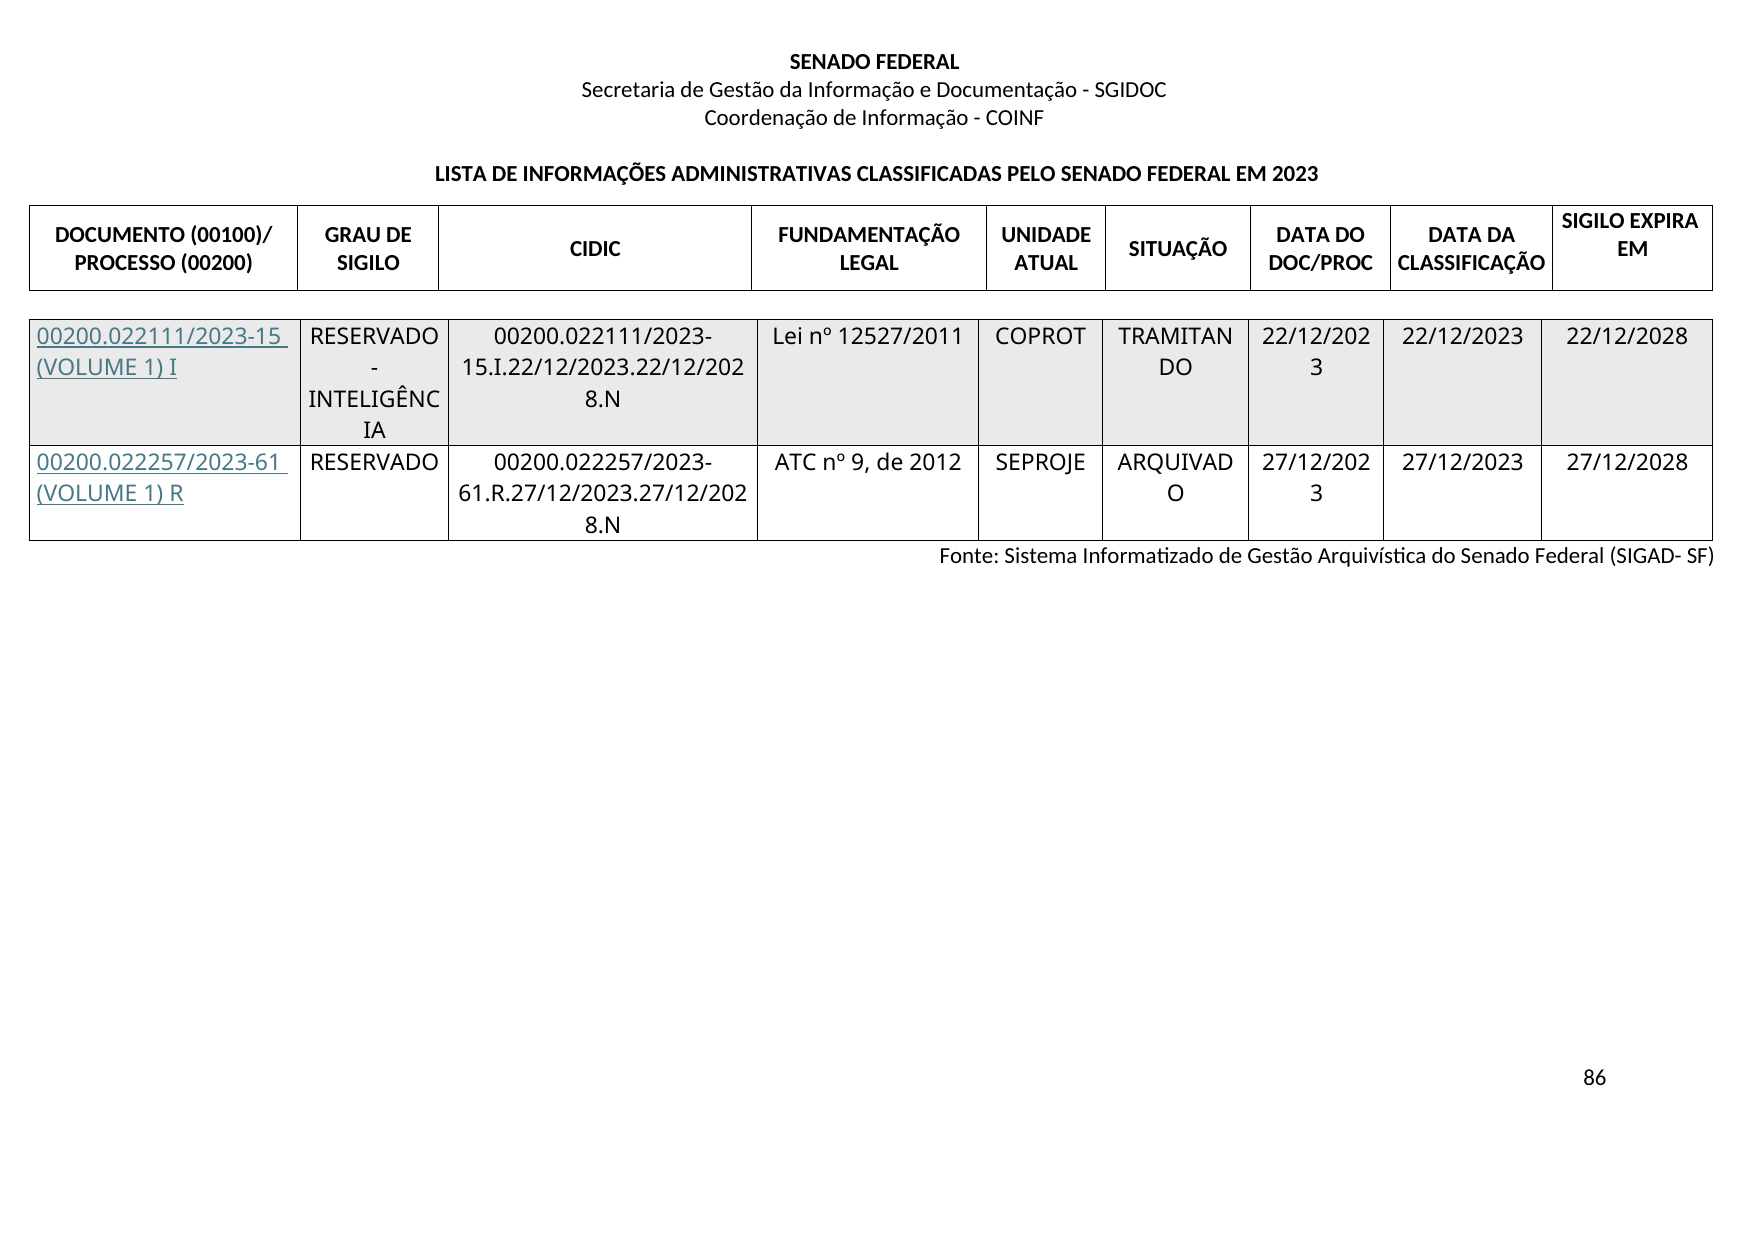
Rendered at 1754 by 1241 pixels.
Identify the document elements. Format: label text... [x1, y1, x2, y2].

table_cell SEPROJE [979, 446, 1102, 540]
table_cell 00200.022111/2023-15.I.22/12/2023.22/12/2028.N [449, 320, 757, 445]
text Fonte: Sistema Informatizado de Gestão Arquivística do Senado Federal (SIGAD- SF) [103, 541, 1716, 569]
table_cell 00200.022111/2023-15 (VOLUME 1) I [30, 320, 300, 445]
table_cell 27/12/2023 [1249, 446, 1383, 540]
table_cell 22/12/2028 [1542, 320, 1712, 445]
table_cell 00200.022257/2023-61.R.27/12/2023.27/12/2028.N [449, 446, 757, 540]
table_cell ATC nº 9, de 2012 [758, 446, 978, 540]
table_cell COPROT [979, 320, 1102, 445]
table_cell 00200.022257/2023-61 (VOLUME 1) R [30, 446, 300, 540]
table_cell 27/12/2023 [1384, 446, 1541, 540]
table_cell RESERVADO - INTELIGÊNCIA [301, 320, 448, 445]
table_cell TRAMITANDO [1103, 320, 1248, 445]
table_cell 22/12/2023 [1249, 320, 1383, 445]
table_cell 22/12/2023 [1384, 320, 1541, 445]
table_cell RESERVADO [301, 446, 448, 540]
table_cell Lei nº 12527/2011 [758, 320, 978, 445]
table_cell 27/12/2028 [1542, 446, 1712, 540]
table_cell ARQUIVADO [1103, 446, 1248, 540]
